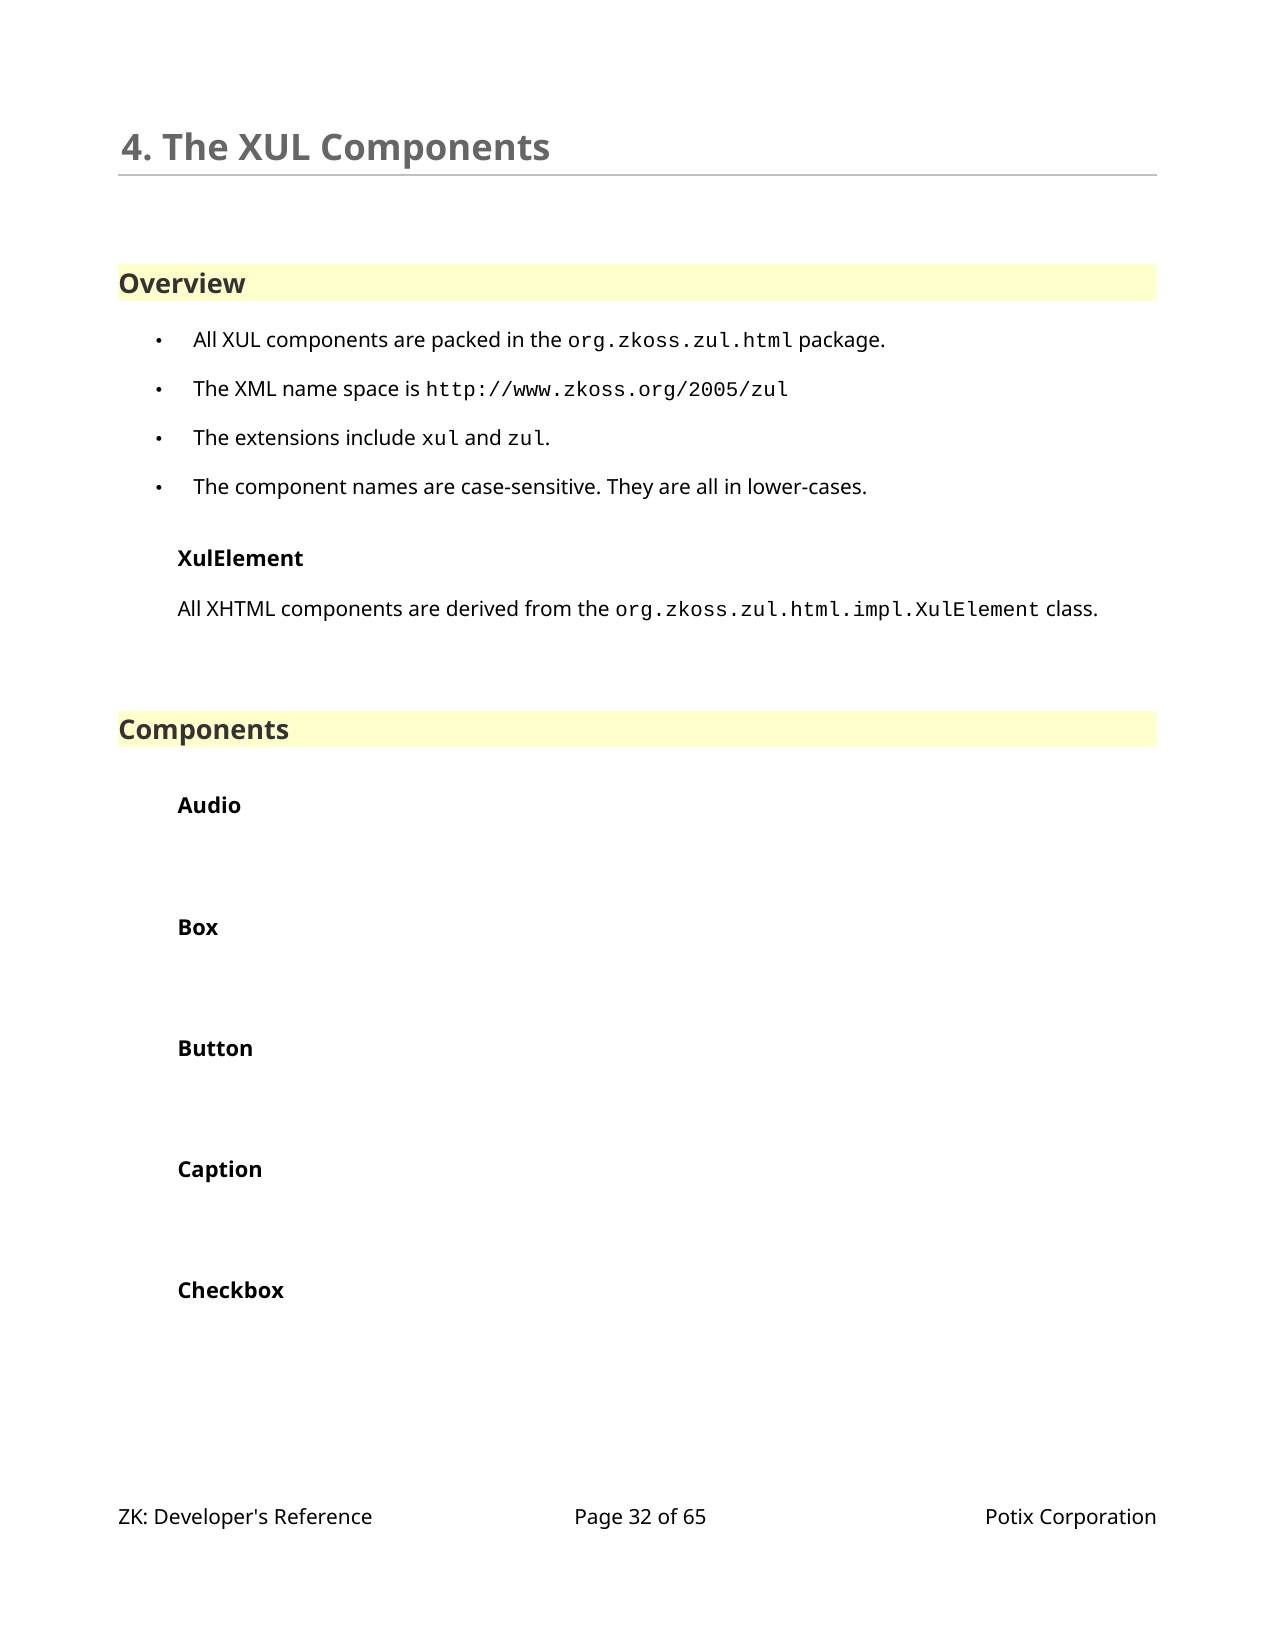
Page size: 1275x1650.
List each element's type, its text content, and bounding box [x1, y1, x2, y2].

subtitle Audio [177, 790, 1157, 820]
subtitle Components [118, 711, 1157, 747]
subtitle Overview [118, 264, 1157, 301]
subtitle XulElement [177, 543, 1157, 573]
subtitle Checkbox [177, 1275, 1157, 1305]
list The component names are case-sensitive. They are all in lower-cases. [156, 472, 1157, 501]
list The XML name space is http://www.zkoss.org/2005/zul [156, 374, 1157, 402]
subtitle Button [177, 1033, 1157, 1063]
list All XUL components are packed in the org.zkoss.zul.html package. [156, 325, 1157, 353]
text All XHTML components are derived from the org.zkoss.zul.html.impl.XulElement class. [177, 594, 1157, 622]
subtitle Box [177, 911, 1157, 941]
list The extensions include xul and zul. [156, 423, 1157, 452]
subtitle Caption [177, 1154, 1157, 1184]
subtitle 4. The XUL Components [118, 118, 1157, 174]
